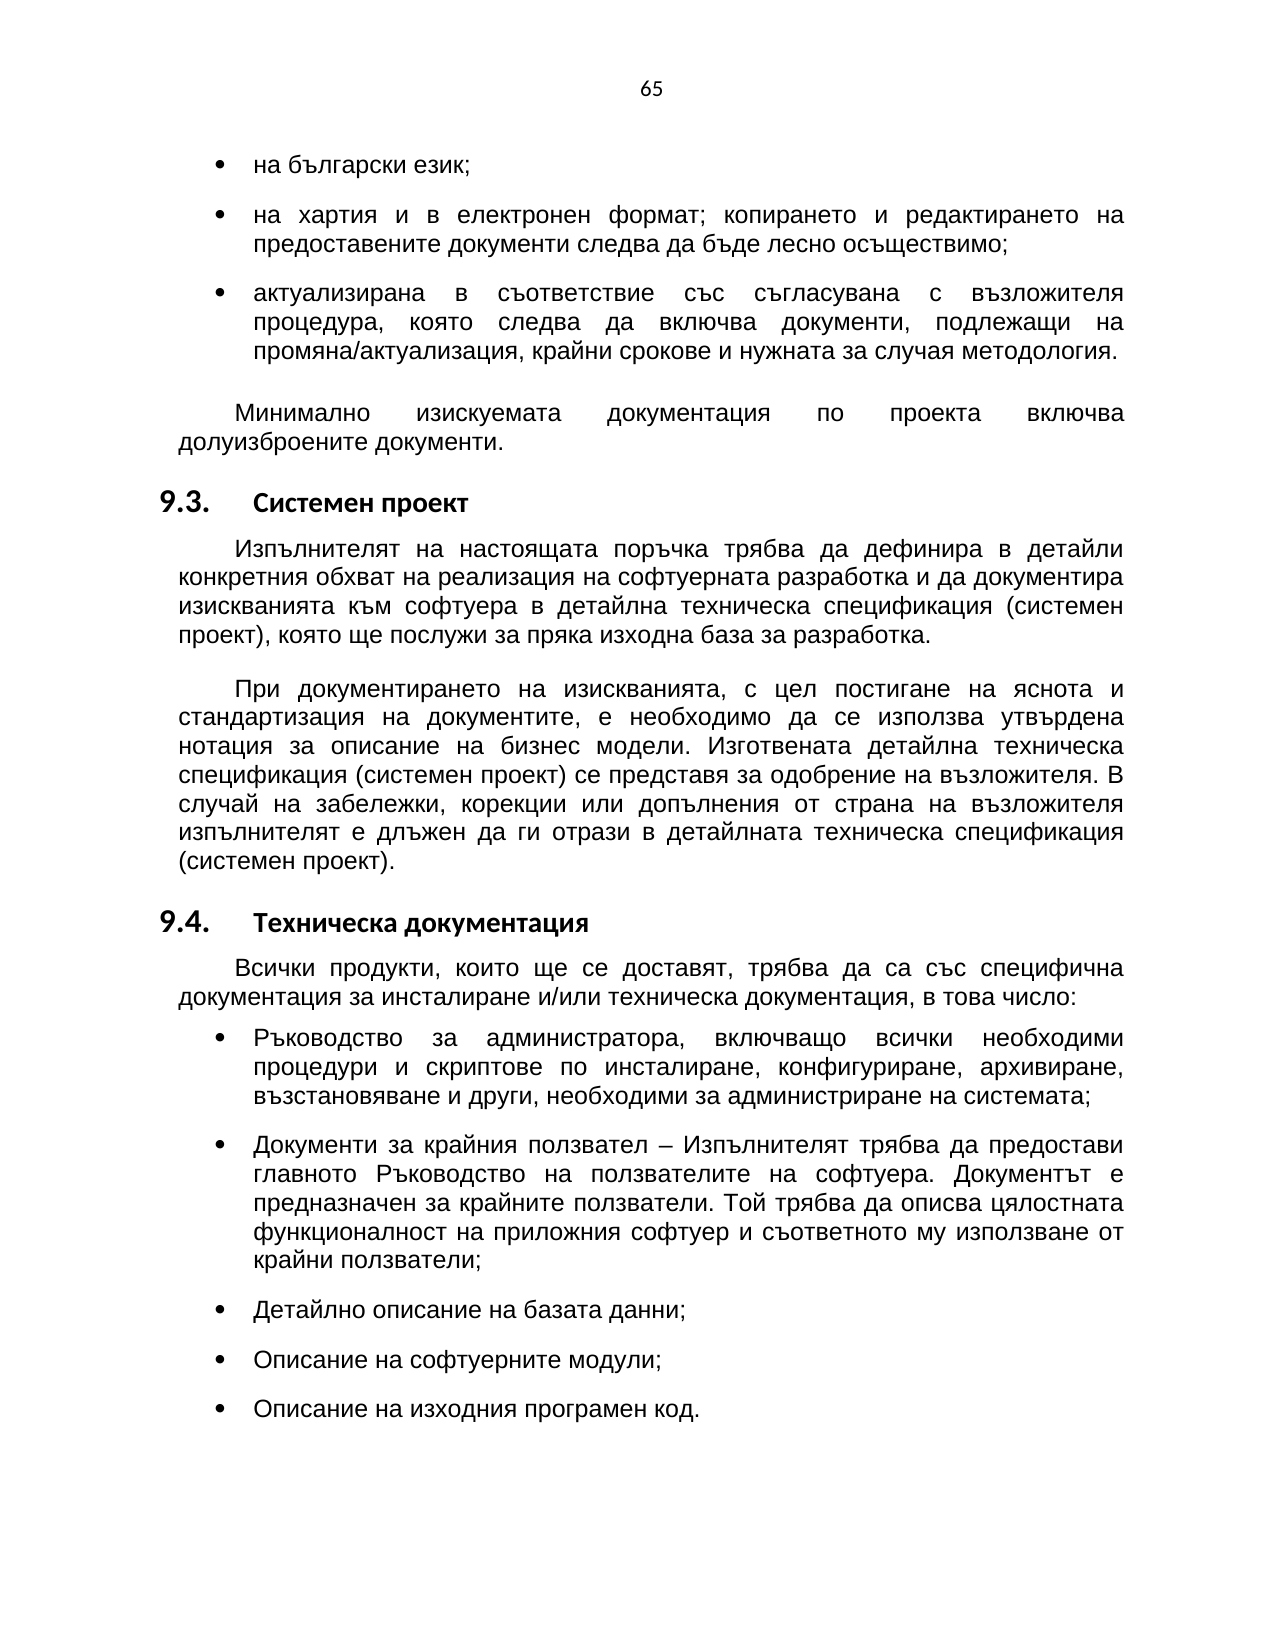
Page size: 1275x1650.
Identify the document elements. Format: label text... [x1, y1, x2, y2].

list актуализирана в съответствие със съгласувана с възложителя процедура, която следва да включва документи, подлежащи на промяна/актуализация, крайни срокове и нужната за случая методология. [216, 278, 1125, 364]
list на хартия и в електронен формат; копирането и редактирането на предоставените документи следва да бъде лесно осъществимо; [216, 200, 1125, 257]
list Описание на изходния програмен код. [216, 1394, 1125, 1423]
text При документирането на изискванията, с цел постигане на яснота и стандартизация на документите, е необходимо да се използва утвърдена нотация за описание на бизнес модели. Изготвената детайлна техническа спецификация (системен проект) се представя за одобрение на възложителя. В случай на забележки, корекции или допълнения от страна на възложителя изпълнителят е длъжен да ги отрази в детайлната техническа спецификация (системен проект). [178, 673, 1125, 875]
text Всички продукти, които ще се доставят, трябва да са със специфична документация за инсталиране и/или техническа документация, в това число: [178, 953, 1125, 1011]
list Документи за крайния ползвател – Изпълнителят трябва да предостави главното Ръководство на ползвателите на софтуера. Документът е предназначен за крайните ползватели. Той трябва да описва цялостната функционалност на приложния софтуер и съответното му използване от крайни ползватели; [216, 1130, 1125, 1274]
list Детайлно описание на базата данни; [216, 1295, 1125, 1324]
subtitle Техническа документация [159, 900, 1125, 941]
subtitle Системен проект [159, 480, 1125, 521]
text Минимално изискуемата документация по проекта включва долуизброените документи. [178, 398, 1125, 455]
list Описание на софтуерните модули; [216, 1344, 1125, 1373]
list Ръководство за администратора, включващо всички необходими процедури и скриптове по инсталиране, конфигуриране, архивиране, възстановяване и други, необходими за администриране на системата; [216, 1023, 1125, 1109]
text Изпълнителят на настоящата поръчка трябва да дефинира в детайли конкретния обхват на реализация на софтуерната разработка и да документира изискванията към софтуера в детайлна техническа спецификация (системен проект), която ще послужи за пряка изходна база за разработка. [178, 533, 1125, 648]
list на български език; [216, 150, 1125, 179]
